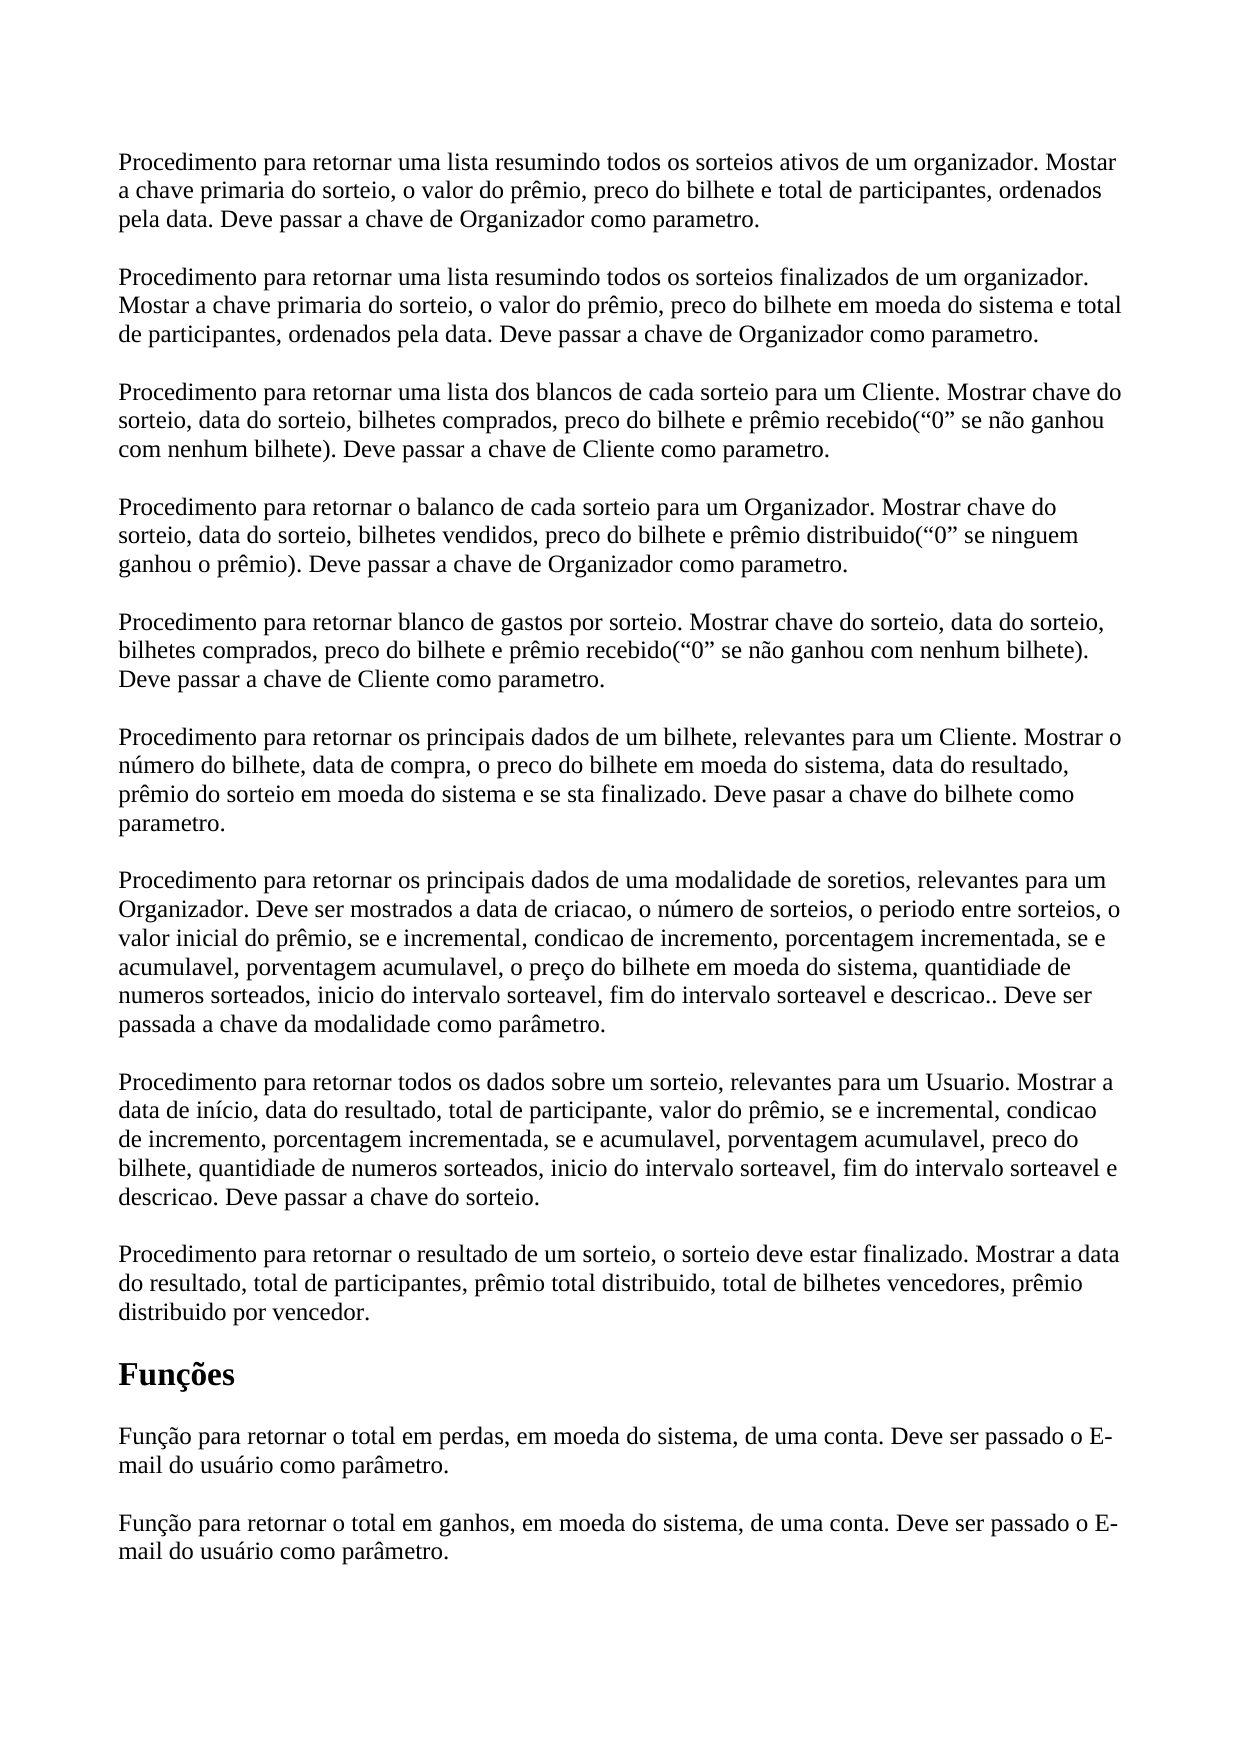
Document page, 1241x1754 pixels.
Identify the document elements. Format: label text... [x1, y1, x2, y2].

text Procedimento para retornar os principais dados de uma modalidade de soretios, relevantes para um Organizador. Deve ser mostrados a data de criacao, o número de sorteios, o periodo entre sorteios, o valor inicial do prêmio, se e incremental, condicao de incremento, porcentagem incrementada, se e acumulavel, porventagem acumulavel, o preço do bilhete em moeda do sistema, quantidiade de numeros sorteados, inicio do intervalo sorteavel, fim do intervalo sorteavel e descricao.. Deve ser passada a chave da modalidade como parâmetro. [118, 866, 1122, 1038]
text Função para retornar o total em perdas, em moeda do sistema, de uma conta. Deve ser passado o E-mail do usuário como parâmetro. [118, 1421, 1122, 1479]
text Função para retornar o total em ganhos, em moeda do sistema, de uma conta. Deve ser passado o E-mail do usuário como parâmetro. [118, 1508, 1122, 1565]
text Procedimento para retornar uma lista resumindo todos os sorteios finalizados de um organizador. Mostar a chave primaria do sorteio, o valor do prêmio, preco do bilhete em moeda do sistema e total de participantes, ordenados pela data. Deve passar a chave de Organizador como parametro. [118, 262, 1122, 348]
text Procedimento para retornar o resultado de um sorteio, o sorteio deve estar finalizado. Mostrar a data do resultado, total de participantes, prêmio total distribuido, total de bilhetes vencedores, prêmio distribuido por vencedor. [118, 1239, 1122, 1326]
text Procedimento para retornar uma lista resumindo todos os sorteios ativos de um organizador. Mostar a chave primaria do sorteio, o valor do prêmio, preco do bilhete e total de participantes, ordenados pela data. Deve passar a chave de Organizador como parametro. [118, 147, 1122, 233]
text Procedimento para retornar uma lista dos blancos de cada sorteio para um Cliente. Mostrar chave do sorteio, data do sorteio, bilhetes comprados, preco do bilhete e prêmio recebido(“0” se não ganhou com nenhum bilhete). Deve passar a chave de Cliente como parametro. [118, 377, 1122, 463]
text Funções [118, 1354, 1122, 1393]
text Procedimento para retornar todos os dados sobre um sorteio, relevantes para um Usuario. Mostrar a data de início, data do resultado, total de participante, valor do prêmio, se e incremental, condicao de incremento, porcentagem incrementada, se e acumulavel, porventagem acumulavel, preco do bilhete, quantidiade de numeros sorteados, inicio do intervalo sorteavel, fim do intervalo sorteavel e descricao. Deve passar a chave do sorteio. [118, 1067, 1122, 1211]
text Procedimento para retornar blanco de gastos por sorteio. Mostrar chave do sorteio, data do sorteio, bilhetes comprados, preco do bilhete e prêmio recebido(“0” se não ganhou com nenhum bilhete). Deve passar a chave de Cliente como parametro. [118, 607, 1122, 693]
text Procedimento para retornar o balanco de cada sorteio para um Organizador. Mostrar chave do sorteio, data do sorteio, bilhetes vendidos, preco do bilhete e prêmio distribuido(“0” se ninguem ganhou o prêmio). Deve passar a chave de Organizador como parametro. [118, 492, 1122, 578]
text Procedimento para retornar os principais dados de um bilhete, relevantes para um Cliente. Mostrar o número do bilhete, data de compra, o preco do bilhete em moeda do sistema, data do resultado, prêmio do sorteio em moeda do sistema e se sta finalizado. Deve pasar a chave do bilhete como parametro. [118, 722, 1122, 837]
